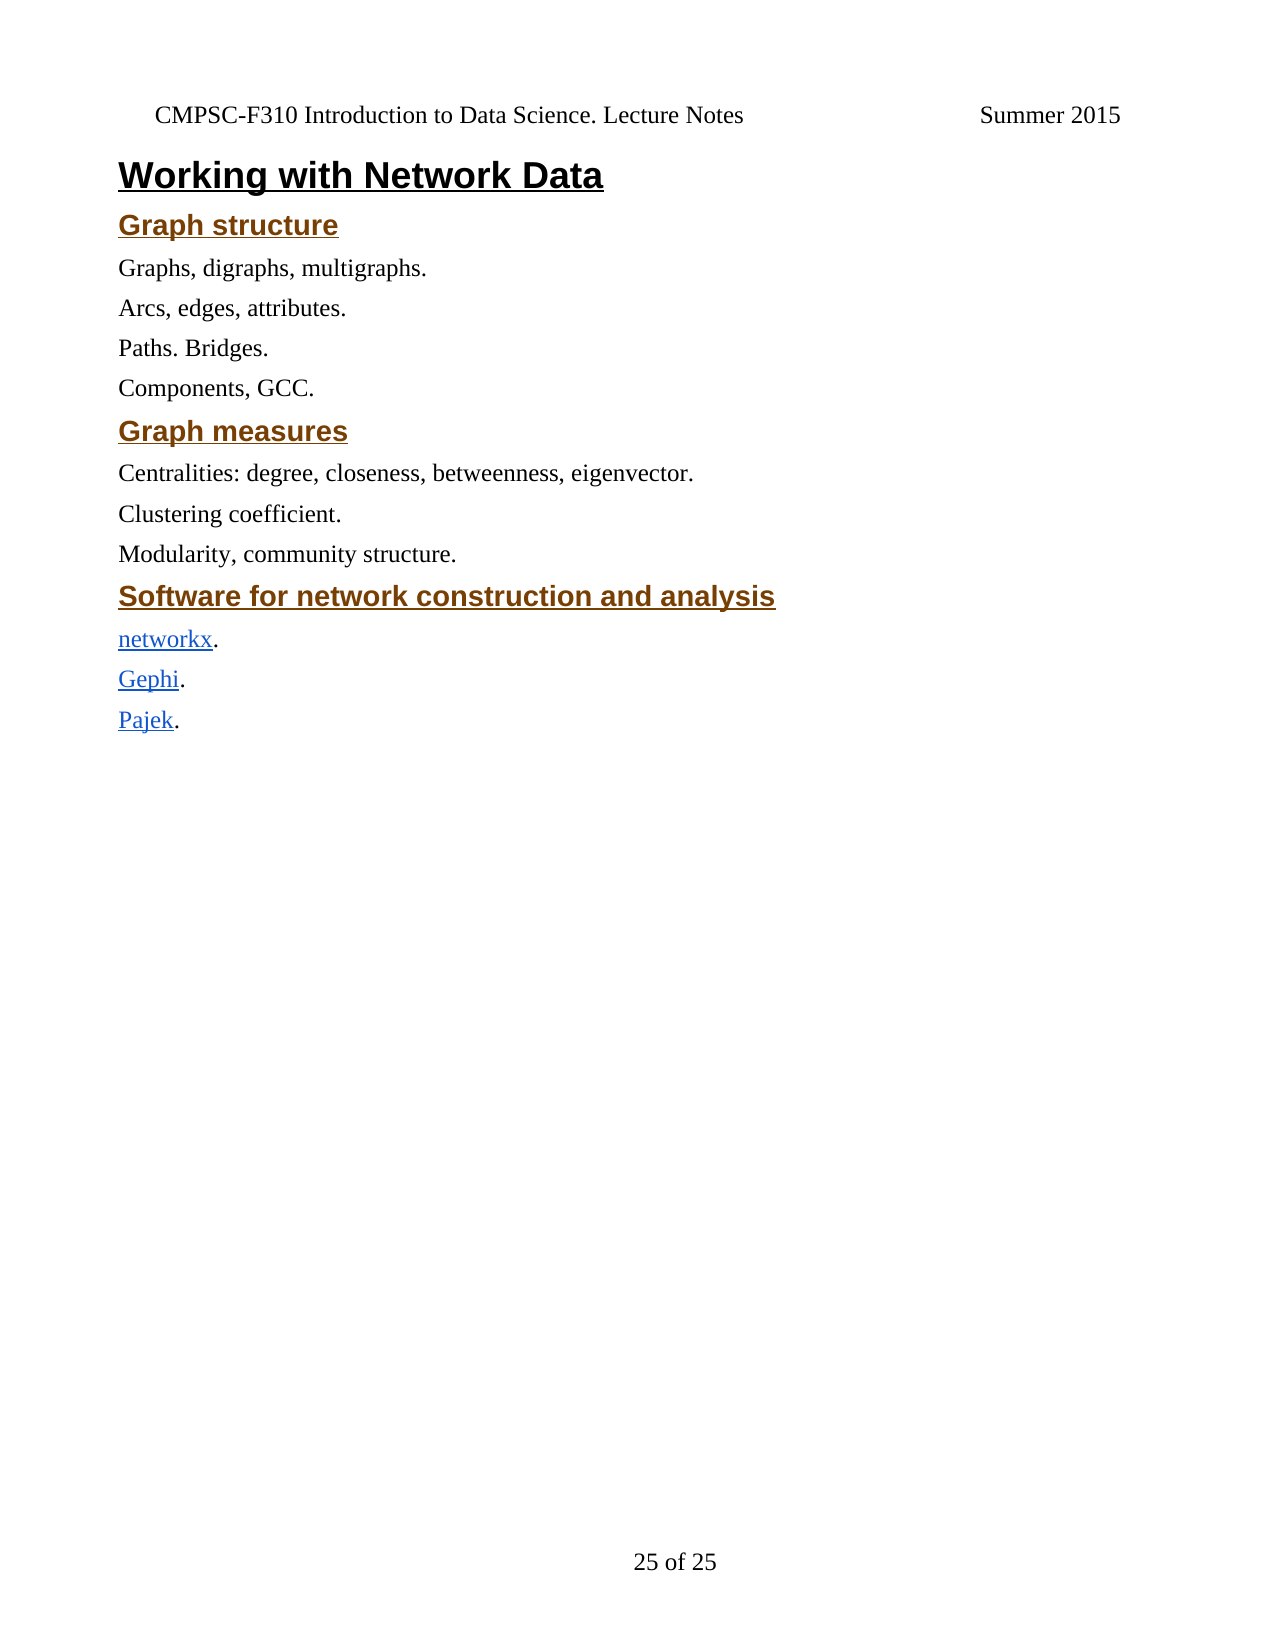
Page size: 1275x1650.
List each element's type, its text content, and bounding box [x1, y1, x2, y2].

subtitle Software for network construction and analysis [118, 580, 1157, 613]
text Paths. Bridges. [118, 334, 1157, 362]
text networkx. [118, 625, 1157, 653]
text Centralities: degree, closeness, betweenness, eigenvector. [118, 459, 1157, 487]
text Graphs, digraphs, multigraphs. [118, 254, 1157, 281]
subtitle Graph measures [118, 414, 1157, 447]
text Arcs, edges, attributes. [118, 294, 1157, 322]
text Pajek. [118, 706, 1157, 733]
text Modularity, community structure. [118, 540, 1157, 568]
text Gephi. [118, 666, 1157, 693]
subtitle Graph structure [118, 208, 1157, 241]
text Components, GCC. [118, 374, 1157, 402]
subtitle Working with Network Data [118, 154, 1157, 196]
text Clustering coefficient. [118, 500, 1157, 527]
